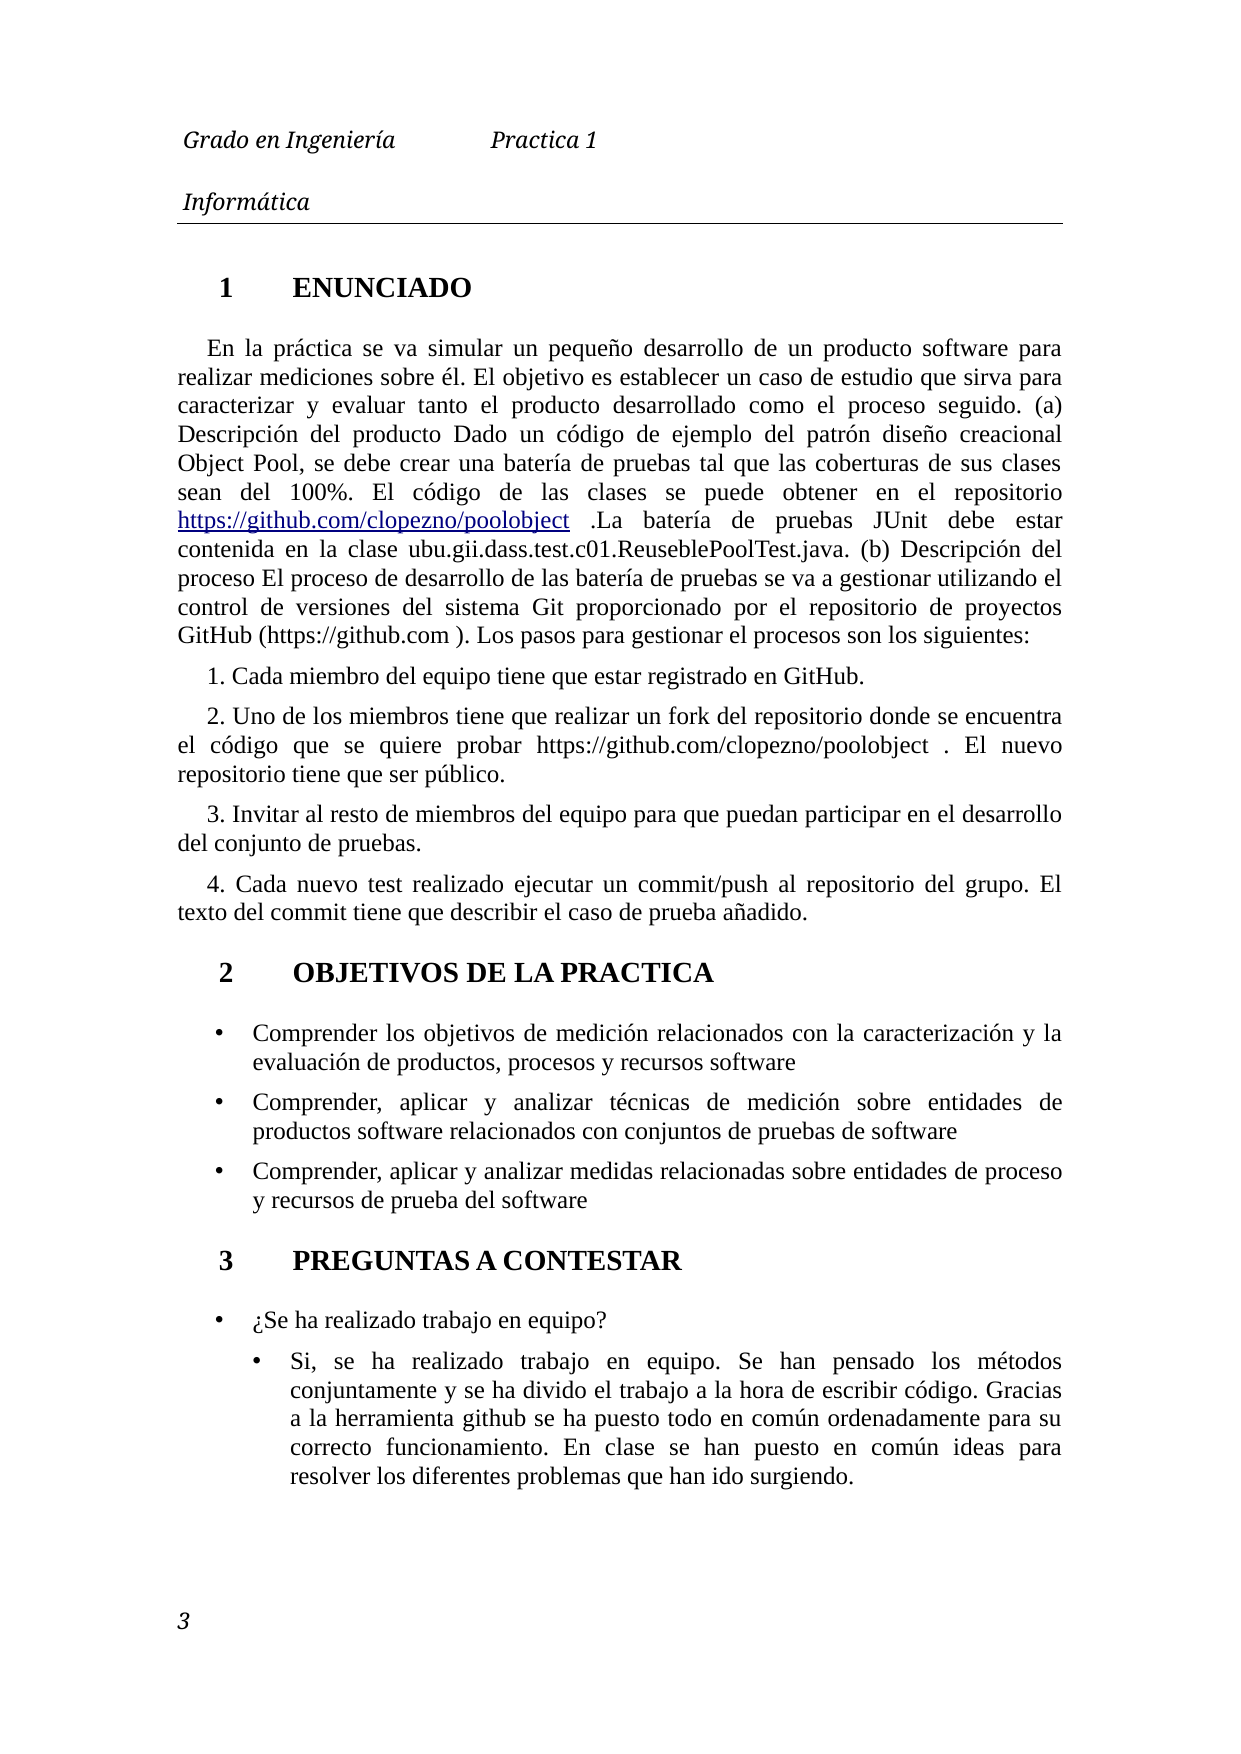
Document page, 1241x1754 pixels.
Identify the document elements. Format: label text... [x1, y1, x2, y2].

list Comprender los objetivos de medición relacionados con la caracterización y la evaluación de productos, procesos y recursos software [215, 1018, 1063, 1075]
text 3. Invitar al resto de miembros del equipo para que puedan participar en el desarrollo del conjunto de pruebas. [177, 799, 1063, 857]
list ¿Se ha realizado trabajo en equipo? [215, 1306, 1063, 1334]
list Si, se ha realizado trabajo en equipo. Se han pensado los métodos conjuntamente y se ha divido el trabajo a la hora de escribir código. Gracias a la herramienta github se ha puesto todo en común ordenadamente para su correcto funcionamiento. En clase se han puesto en común ideas para resolver los diferentes problemas que han ido surgiendo. [252, 1346, 1063, 1490]
subtitle ENUNCIADO [218, 271, 1063, 304]
list Comprender, aplicar y analizar medidas relacionadas sobre entidades de proceso y recursos de prueba del software [215, 1156, 1063, 1214]
subtitle PREGUNTAS A CONTESTAR [218, 1243, 1063, 1277]
subtitle OBJETIVOS DE LA PRACTICA [218, 956, 1063, 989]
text En la práctica se va simular un pequeño desarrollo de un producto software para realizar mediciones sobre él. El objetivo es establecer un caso de estudio que sirva para caracterizar y evaluar tanto el producto desarrollado como el proceso seguido. (a) Descripción del producto Dado un código de ejemplo del patrón diseño creacional Object Pool, se debe crear una batería de pruebas tal que las coberturas de sus clases sean del 100%. El código de las clases se puede obtener en el repositorio https://github.com/clopezno/poolobject .La batería de pruebas JUnit debe estar contenida en la clase ubu.gii.dass.test.c01.ReuseblePoolTest.java. (b) Descripción del proceso El proceso de desarrollo de las batería de pruebas se va a gestionar utilizando el control de versiones del sistema Git proporcionado por el repositorio de proyectos GitHub (https://github.com ). Los pasos para gestionar el procesos son los siguientes: [177, 333, 1063, 649]
text 2. Uno de los miembros tiene que realizar un fork del repositorio donde se encuentra el código que se quiere probar https://github.com/clopezno/poolobject . El nuevo repositorio tiene que ser público. [177, 701, 1063, 788]
text 1. Cada miembro del equipo tiene que estar registrado en GitHub. [177, 661, 1063, 689]
text 4. Cada nuevo test realizado ejecutar un commit/push al repositorio del grupo. El texto del commit tiene que describir el caso de prueba añadido. [177, 869, 1063, 926]
list Comprender, aplicar y analizar técnicas de medición sobre entidades de productos software relacionados con conjuntos de pruebas de software [215, 1087, 1063, 1144]
